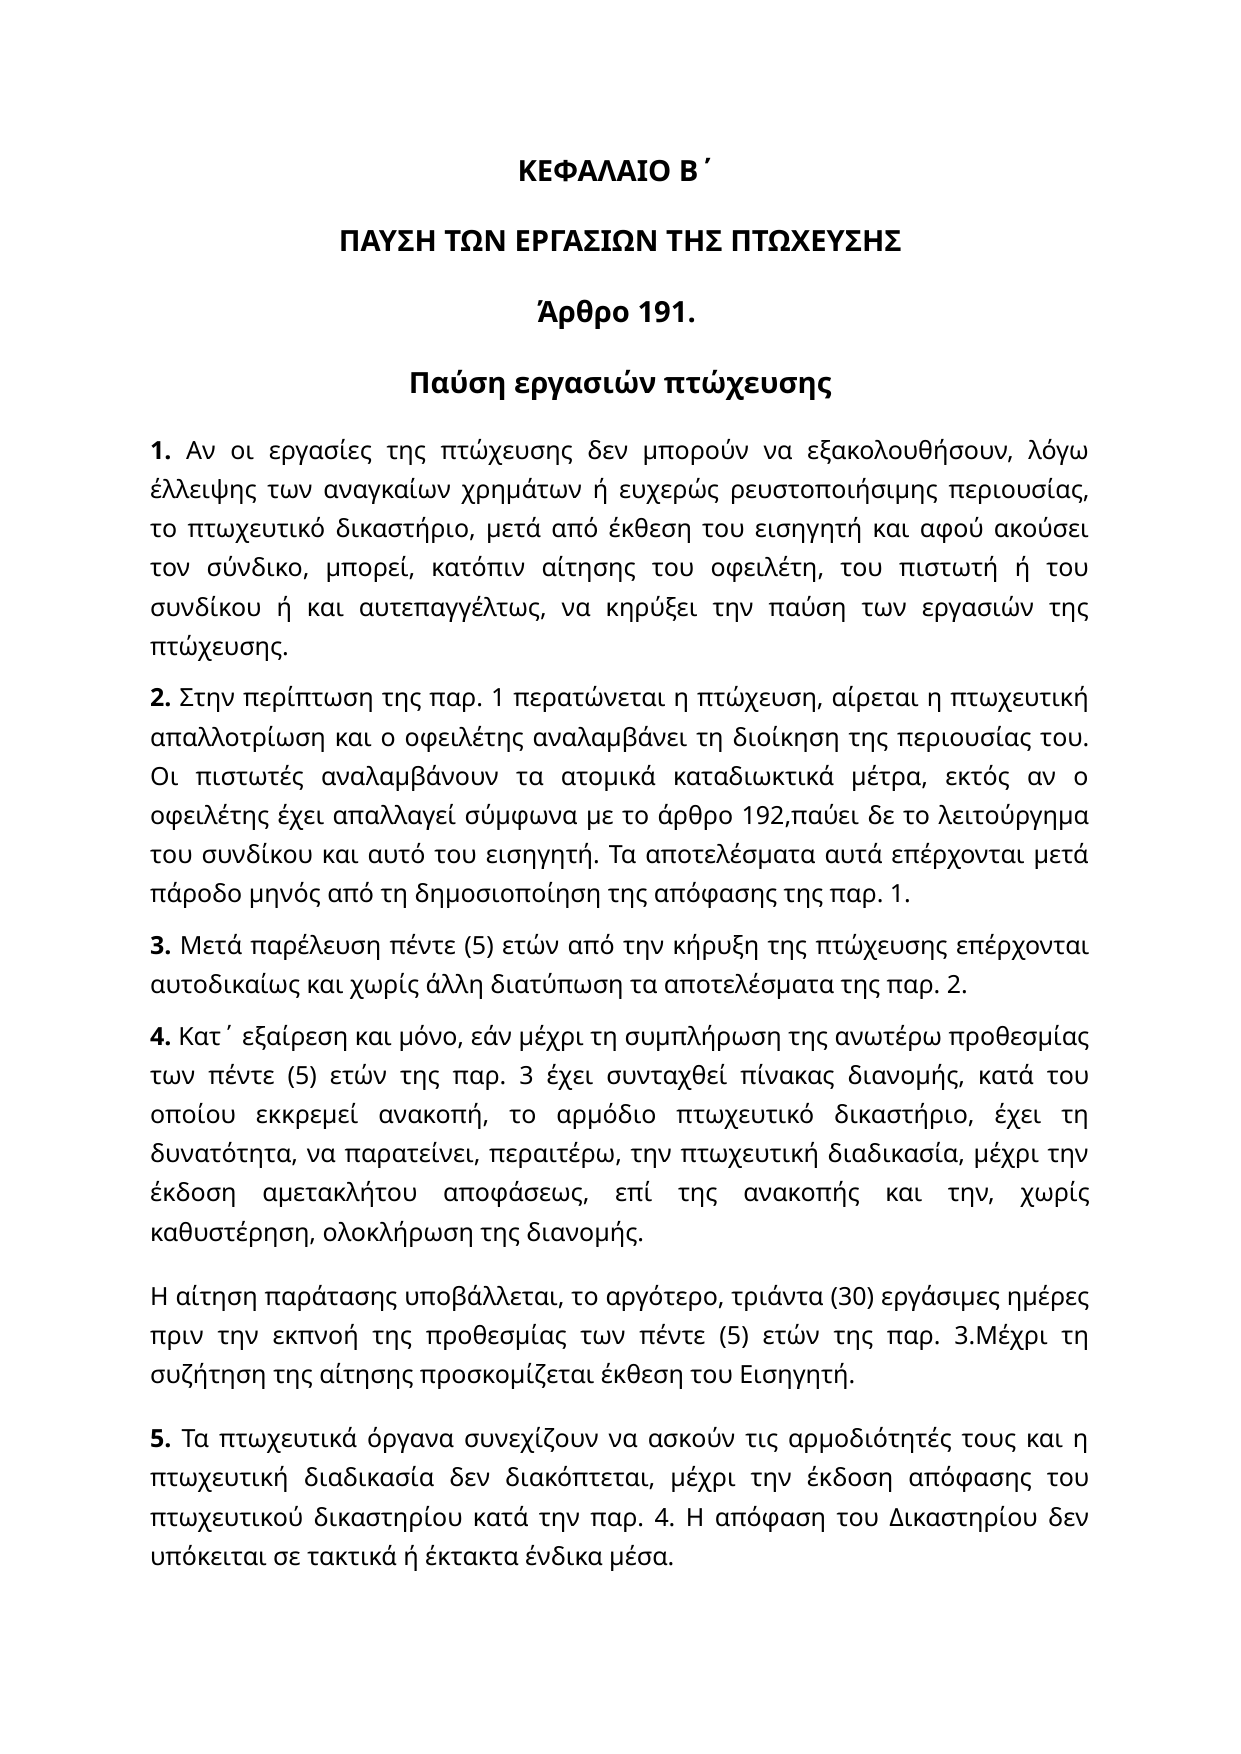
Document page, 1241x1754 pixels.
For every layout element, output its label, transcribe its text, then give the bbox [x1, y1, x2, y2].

text 1. Αν οι εργασίες της πτώχευσης δεν μπορούν να εξακολουθήσουν, λόγω έλλειψης των αναγκαίων χρημάτων ή ευχερώς ρευστοποιήσιμης περιουσίας, το πτωχευτικό δικαστήριο, μετά από έκθεση του εισηγητή και αφού ακούσει τον σύνδικο, μπορεί, κατόπιν αίτησης του οφειλέτη, του πιστωτή ή του συνδίκου ή και αυτεπαγγέλτως, να κηρύξει την παύση των εργασιών της πτώχευσης. [150, 432, 1090, 662]
subtitle ΚΕΦΑΛΑΙΟ Β΄ [150, 150, 1090, 190]
text Η αίτηση παράτασης υποβάλλεται, το αργότερο, τριάντα (30) εργάσιμες ημέρες πριν την εκπνοή της προθεσμίας των πέντε (5) ετών της παρ. 3.Μέχρι τη συζήτηση της αίτησης προσκομίζεται έκθεση του Εισηγητή. [150, 1278, 1090, 1391]
subtitle Παύση εργασιών πτώχευσης [150, 362, 1090, 402]
text 3. Μετά παρέλευση πέντε (5) ετών από την κήρυξη της πτώχευσης επέρχονται αυτοδικαίως και χωρίς άλλη διατύπωση τα αποτελέσματα της παρ. 2. [150, 927, 1090, 1001]
subtitle ΠΑΥΣΗ ΤΩΝ ΕΡΓΑΣΙΩΝ ΤΗΣ ΠΤΩΧΕΥΣΗΣ [150, 221, 1090, 260]
text 2. Στην περίπτωση της παρ. 1 περατώνεται η πτώχευση, αίρεται η πτωχευτική απαλλοτρίωση και ο οφειλέτης αναλαμβάνει τη διοίκηση της περιουσίας του. Οι πιστωτές αναλαμβάνουν τα ατομικά καταδιωκτικά μέτρα, εκτός αν ο οφειλέτης έχει απαλλαγεί σύμφωνα με το άρθρο 192,παύει δε το λειτούργημα του συνδίκου και αυτό του εισηγητή. Τα αποτελέσματα αυτά επέρχονται μετά πάροδο μηνός από τη δημοσιοποίηση της απόφασης της παρ. 1. [150, 680, 1090, 910]
subtitle Άρθρο 191. [150, 291, 1090, 331]
text 5. Τα πτωχευτικά όργανα συνεχίζουν να ασκούν τις αρμοδιότητές τους και η πτωχευτική διαδικασία δεν διακόπτεται, μέχρι την έκδοση απόφασης του πτωχευτικού δικαστηρίου κατά την παρ. 4. Η απόφαση του Δικαστηρίου δεν υπόκειται σε τακτικά ή έκτακτα ένδικα μέσα. [150, 1421, 1090, 1572]
text 4. Κατ΄ εξαίρεση και μόνο, εάν μέχρι τη συμπλήρωση της ανωτέρω προθεσμίας των πέντε (5) ετών της παρ. 3 έχει συνταχθεί πίνακας διανομής, κατά του οποίου εκκρεμεί ανακοπή, το αρμόδιο πτωχευτικό δικαστήριο, έχει τη δυνατότητα, να παρατείνει, περαιτέρω, την πτωχευτική διαδικασία, μέχρι την έκδοση αμετακλήτου αποφάσεως, επί της ανακοπής και την, χωρίς καθυστέρηση, ολοκλήρωση της διανομής. [150, 1018, 1090, 1248]
